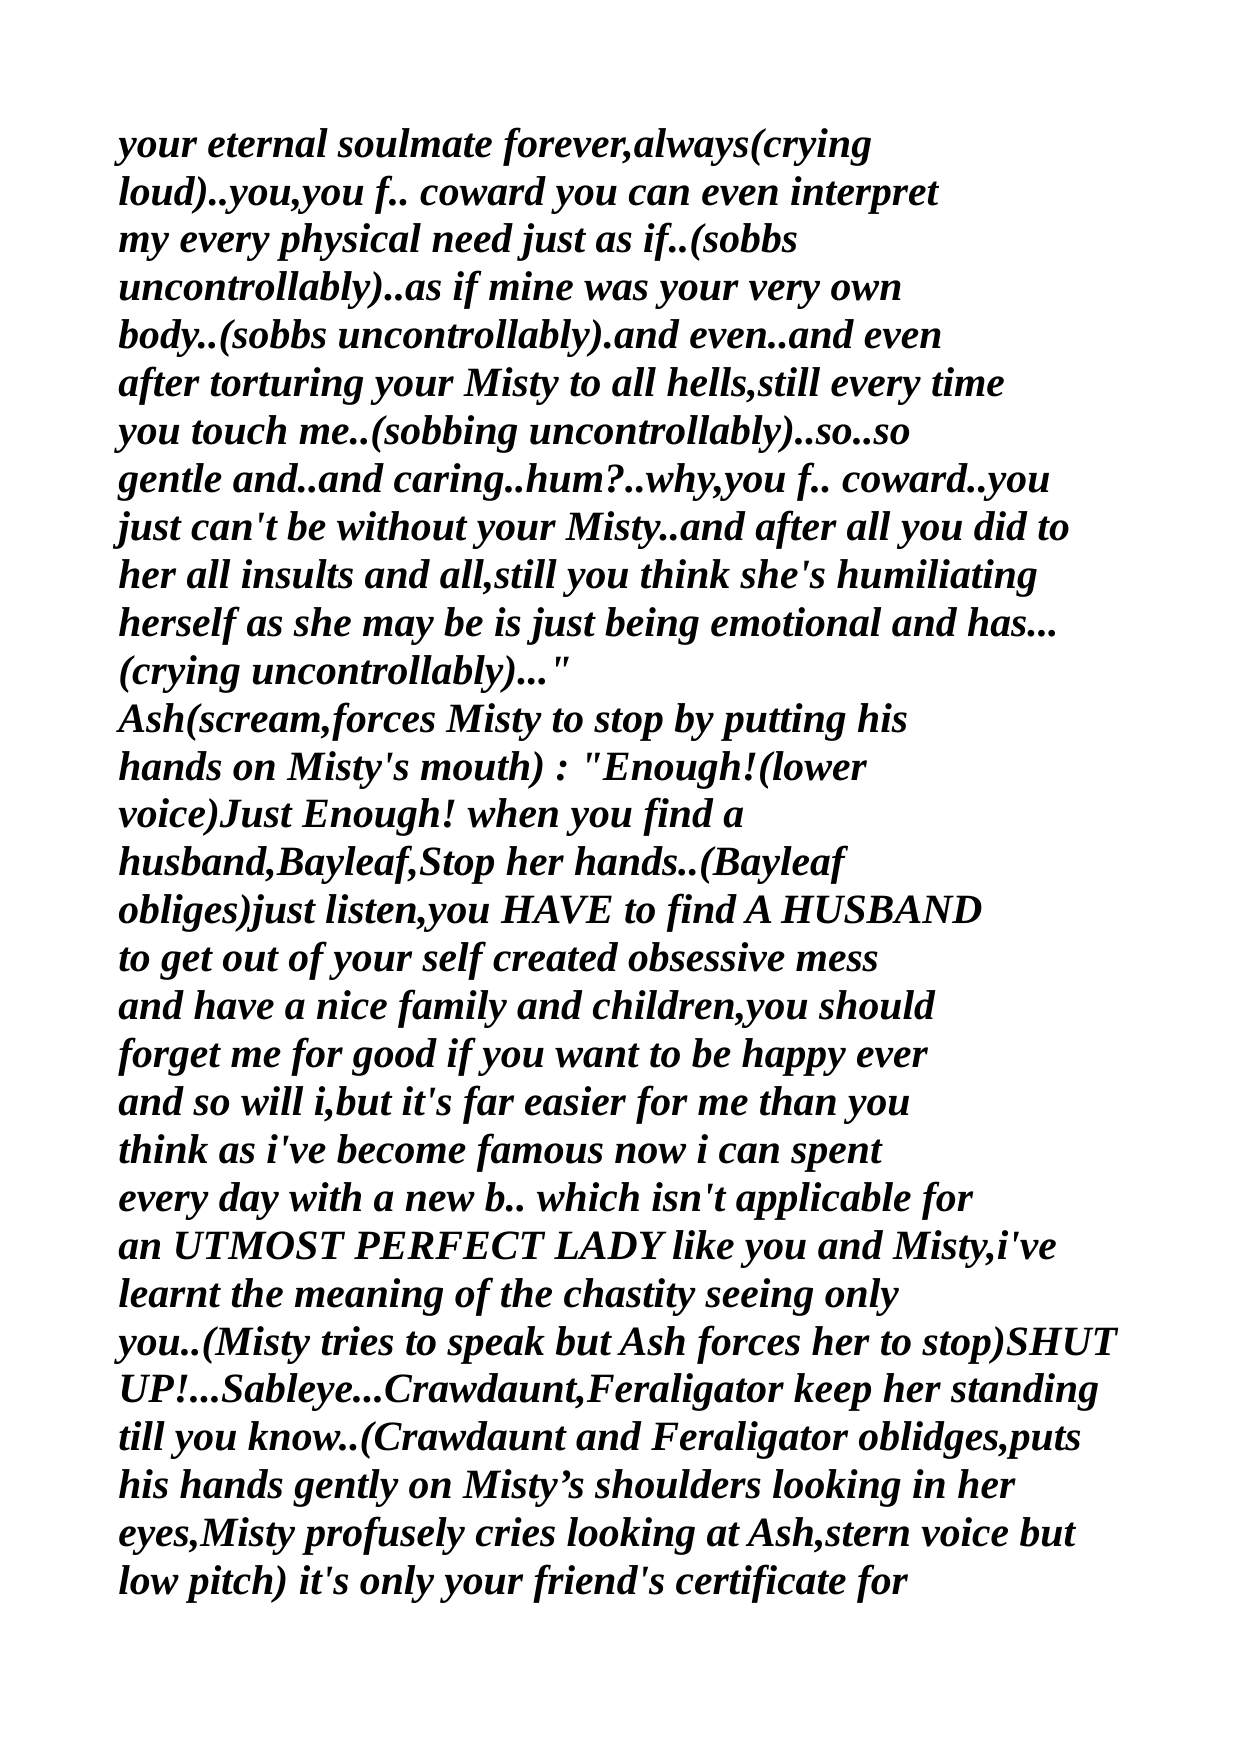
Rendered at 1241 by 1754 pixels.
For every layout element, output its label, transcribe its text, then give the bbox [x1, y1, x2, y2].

text Ash(scream,forces Misty to stop by putting his [118, 693, 1122, 741]
text obliges)just listen,you HAVE to find A HUSBAND [118, 885, 1122, 933]
text (crying uncontrollably)..." [118, 645, 1122, 693]
text after torturing your Misty to all hells,still every time [118, 358, 1122, 406]
text gentle and..and caring..hum?..why,you f.. coward..you just can't be without your Misty..and after all you did to her all insults and all,still you think she's humiliating [118, 453, 1122, 597]
text body..(sobbs uncontrollably).and even..and even [118, 310, 1122, 358]
text loud)..you,you f.. coward you can even interpret [118, 166, 1122, 214]
text you..(Misty tries to speak but Ash forces her to stop)SHUT UP!...Sableye...Crawdaunt,Feraligator keep her standing till you know..(Crawdaunt and Feraligator oblidges,puts his hands gently on Misty’s shoulders looking in her eyes,Misty profusely cries looking at Ash,stern voice but low pitch) it's only your friend's certificate for [118, 1316, 1122, 1603]
text every day with a new b.. which isn't applicable for [118, 1172, 1122, 1220]
text to get out of your self created obsessive mess [118, 933, 1122, 981]
text you touch me..(sobbing uncontrollably)..so..so [118, 406, 1122, 453]
text voice)Just Enough! when you find a [118, 789, 1122, 837]
text uncontrollably)..as if mine was your very own [118, 262, 1122, 310]
text an UTMOST PERFECT LADY like you and Misty,i've [118, 1220, 1122, 1268]
text forget me for good if you want to be happy ever [118, 1028, 1122, 1076]
text learnt the meaning of the chastity seeing only [118, 1268, 1122, 1316]
text and so will i,but it's far easier for me than you [118, 1076, 1122, 1124]
text think as i've become famous now i can spent [118, 1124, 1122, 1172]
text herself as she may be is just being emotional and has... [118, 597, 1122, 645]
text husband,Bayleaf,Stop her hands..(Bayleaf [118, 837, 1122, 885]
text and have a nice family and children,you should [118, 981, 1122, 1028]
text hands on Misty's mouth) : "Enough!(lower [118, 741, 1122, 789]
text your eternal soulmate forever,always(crying [118, 118, 1122, 166]
text my every physical need just as if..(sobbs [118, 214, 1122, 262]
